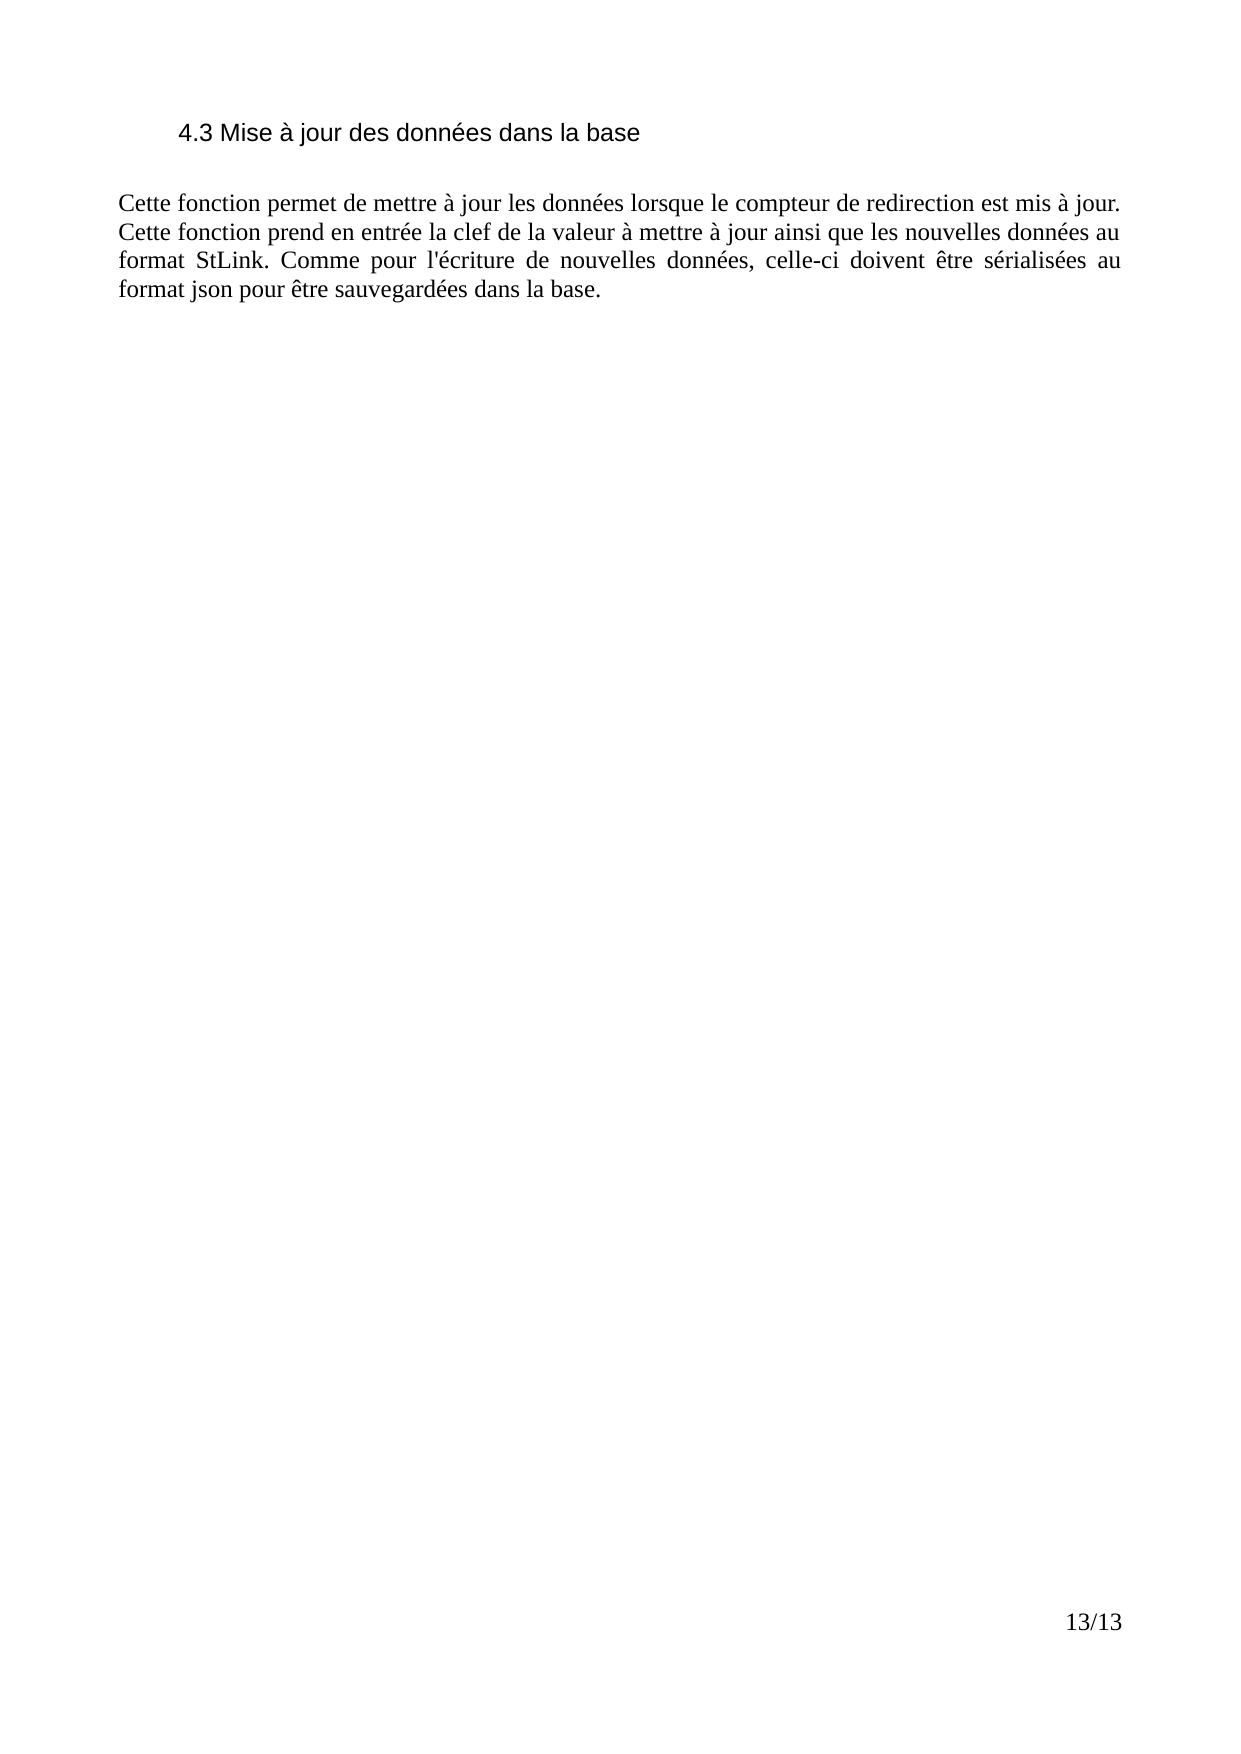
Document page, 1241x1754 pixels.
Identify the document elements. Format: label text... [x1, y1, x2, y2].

subtitle 4.3 Mise à jour des données dans la base [118, 118, 1122, 147]
text Cette fonction permet de mettre à jour les données lorsque le compteur de redirection est mis à jour. Cette fonction prend en entrée la clef de la valeur à mettre à jour ainsi que les nouvelles données au format StLink. Comme pour l'écriture de nouvelles données, celle-ci doivent être sérialisées au format json pour être sauvegardées dans la base. [118, 188, 1122, 303]
